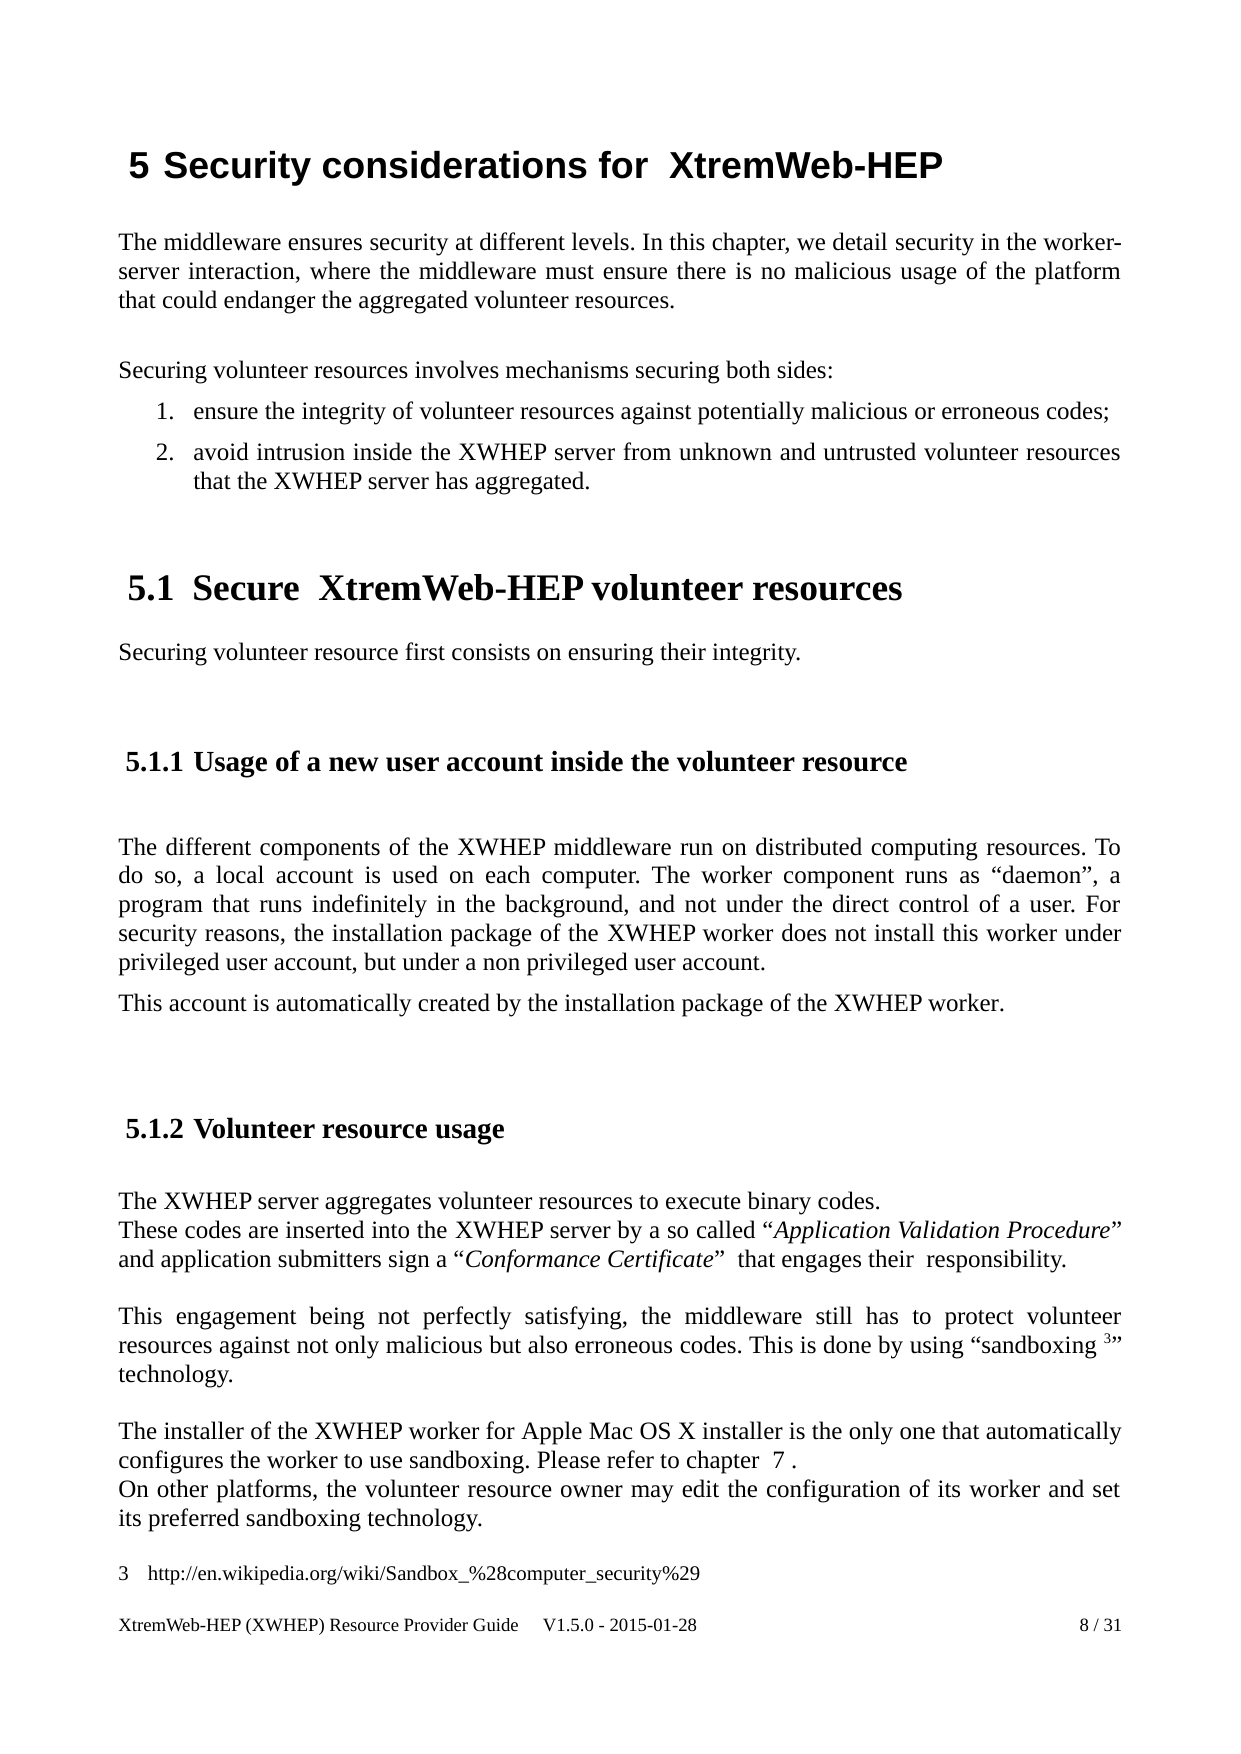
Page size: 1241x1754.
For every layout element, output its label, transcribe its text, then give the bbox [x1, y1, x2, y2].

subtitle Volunteer resource usage [118, 1112, 1122, 1145]
text This engagement being not perfectly satisfying, the middleware still has to protect volunteer resources against not only malicious but also erroneous codes. This is done by using “sandboxing ” technology. [118, 1301, 1122, 1388]
text These codes are inserted into the XWHEP server by a so called “Application Validation Procedure” and application submitters sign a “Conformance Certificate” that engages their responsibility. [118, 1215, 1122, 1273]
text Securing volunteer resource first consists on ensuring their integrity. [118, 637, 1122, 666]
text This account is automatically created by the installation package of the XWHEP worker. [118, 988, 1122, 1017]
text http://en.wikipedia.org/wiki/Sandbox_%28computer_security%29 [118, 1561, 1122, 1585]
text On other platforms, the volunteer resource owner may edit the configuration of its worker and set its preferred sandboxing technology. [118, 1474, 1122, 1531]
text The different components of the XWHEP middleware run on distributed computing resources. To do so, a local account is used on each computer. The worker component runs as “daemon”, a program that runs indefinitely in the background, and not under the direct control of a user. For security reasons, the installation package of the XWHEP worker does not install this worker under privileged user account, but under a non privileged user account. [118, 832, 1122, 975]
text The XWHEP server aggregates volunteer resources to execute binary codes. [118, 1186, 1122, 1215]
text The middleware ensures security at different levels. In this chapter, we detail security in the worker-server interaction, where the middleware must ensure there is no malicious usage of the platform that could endanger the aggregated volunteer resources. [118, 227, 1122, 314]
list ensure the integrity of volunteer resources against potentially malicious or erroneous codes; [156, 396, 1122, 425]
subtitle Secure XtremWeb-HEP volunteer resources [118, 565, 1122, 608]
subtitle Usage of a new user account inside the volunteer resource [118, 744, 1122, 778]
text Securing volunteer resources involves mechanisms securing both sides: [118, 355, 1122, 384]
subtitle Security considerations for XtremWeb-HEP [118, 143, 1122, 186]
text The installer of the XWHEP worker for Apple Mac OS X installer is the only one that automatically configures the worker to use sandboxing. Please refer to chapter 7. [118, 1416, 1122, 1474]
list avoid intrusion inside the XWHEP server from unknown and untrusted volunteer resources that the XWHEP server has aggregated. [156, 437, 1122, 495]
